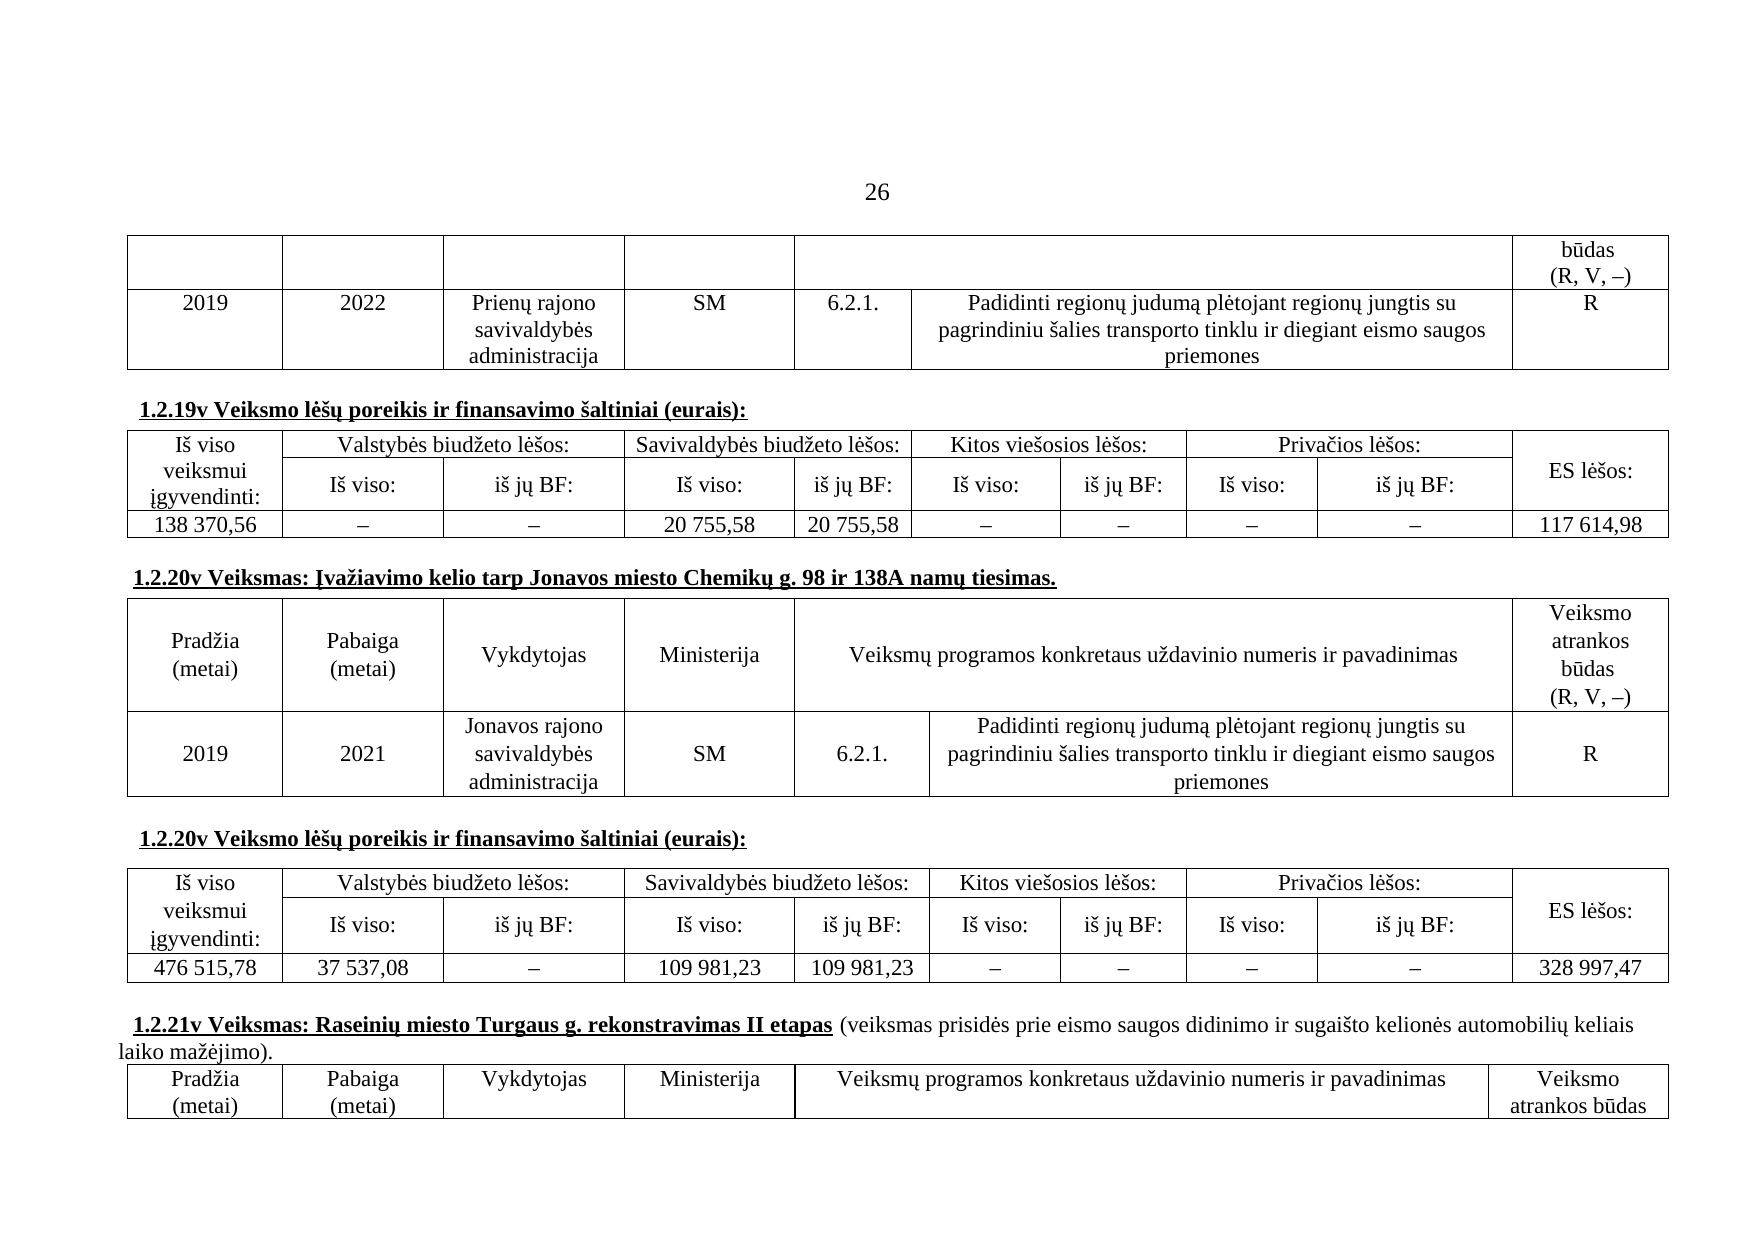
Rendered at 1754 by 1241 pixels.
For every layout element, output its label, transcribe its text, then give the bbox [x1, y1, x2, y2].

table_header Pradžia (metai) [128, 599, 282, 711]
table_cell 2019 [128, 712, 282, 796]
table_cell 328 997,47 [1513, 954, 1668, 982]
table_cell 2022 [283, 290, 443, 368]
text 1.2.20v Veiksmas: Įvažiavimo kelio tarp Jonavos miesto Chemikų g. 98 ir 138A namų tiesimas. [133, 564, 1636, 591]
table_header Veiksmo atrankos būdas [1489, 1065, 1668, 1118]
table_cell būdas (R, V, –) [1513, 236, 1668, 288]
table_cell 2021 [283, 712, 443, 796]
table_cell Iš viso: [625, 898, 794, 953]
table_header Pabaiga (metai) [283, 1065, 443, 1118]
table_cell – [444, 511, 624, 537]
table_cell Valstybės biudžeto lėšos: [283, 869, 624, 897]
table_cell Kitos viešosios lėšos: [912, 431, 1186, 457]
table_cell 476 515,78 [128, 954, 282, 982]
table_header Ministerija [625, 1065, 794, 1118]
table_cell Privačios lėšos: [1187, 869, 1512, 897]
table_cell 138 370,56 [128, 511, 282, 537]
table_header Veiksmų programos konkretaus uždavinio numeris ir pavadinimas [795, 599, 1512, 711]
table_cell 37 537,08 [283, 954, 443, 982]
table_cell R [1513, 712, 1668, 796]
table_cell iš jų BF: [1061, 898, 1186, 953]
table_cell 20 755,58 [625, 511, 794, 537]
table_cell iš jų BF: [444, 898, 624, 953]
table_cell ES lėšos: [1513, 869, 1668, 953]
table_cell Iš viso: [283, 458, 443, 510]
table_cell 2019 [128, 290, 282, 368]
table_cell Iš viso: [930, 898, 1060, 953]
table_cell ES lėšos: [1513, 431, 1668, 510]
table_cell Padidinti regionų judumą plėtojant regionų jungtis su pagrindiniu šalies transporto tinklu ir diegiant eismo saugos priemones [912, 290, 1512, 368]
table_header Ministerija [625, 599, 794, 711]
table_cell – [1187, 954, 1317, 982]
table_cell – [930, 954, 1060, 982]
table_cell SM [625, 290, 794, 368]
table_cell [625, 236, 794, 288]
table_header Veiksmų programos konkretaus uždavinio numeris ir pavadinimas [796, 1065, 1488, 1118]
table_cell Kitos viešosios lėšos: [930, 869, 1186, 897]
table_cell Iš viso: [912, 458, 1060, 510]
table_cell – [1318, 511, 1512, 537]
table_cell Padidinti regionų judumą plėtojant regionų jungtis su pagrindiniu šalies transporto tinklu ir diegiant eismo saugos priemones [930, 712, 1512, 796]
table_cell R [1513, 290, 1668, 368]
table_cell – [1061, 954, 1186, 982]
table_cell – [1061, 511, 1186, 537]
table_cell – [283, 511, 443, 537]
table_cell – [1187, 511, 1317, 537]
table_cell 1.2.19v Veiksmo lėšų poreikis ir finansavimo šaltiniai (eurais): [128, 370, 1668, 429]
table_header Veiksmo atrankos būdas (R, V, –) [1513, 599, 1668, 711]
table_header Vykdytojas [444, 1065, 624, 1118]
table_cell Iš viso: [1187, 898, 1317, 953]
table_cell iš jų BF: [795, 898, 929, 953]
table_cell Iš viso: [625, 458, 794, 510]
table_cell iš jų BF: [795, 458, 911, 510]
table_cell Jonavos rajono savivaldybės administracija [444, 712, 624, 796]
table_cell – [912, 511, 1060, 537]
table_cell – [444, 954, 624, 982]
table_cell iš jų BF: [1318, 898, 1512, 953]
table_cell Iš viso veiksmui įgyvendinti: [128, 431, 282, 510]
table_cell 6.2.1. [795, 290, 911, 368]
table_cell Savivaldybės biudžeto lėšos: [625, 869, 929, 897]
table_cell 109 981,23 [625, 954, 794, 982]
table_cell Savivaldybės biudžeto lėšos: [625, 431, 911, 457]
table_cell Prienų rajono savivaldybės administracija [444, 290, 624, 368]
table_cell 6.2.1. [795, 712, 929, 796]
table_cell [128, 236, 282, 288]
table_header Pradžia (metai) [128, 1065, 282, 1118]
text 1.2.21v Veiksmas: Raseinių miesto Turgaus g. rekonstravimas II etapas (veiksmas prisidės prie eismo saugos didinimo ir sugaišto kelionės automobilių keliais laiko mažėjimo). [118, 1012, 1636, 1064]
table_cell iš jų BF: [1318, 458, 1512, 510]
table_cell [283, 236, 443, 288]
table_cell SM [625, 712, 794, 796]
table_cell [444, 236, 624, 288]
table_cell Iš viso: [283, 898, 443, 953]
table_cell 1.2.20v Veiksmo lėšų poreikis ir finansavimo šaltiniai (eurais): [128, 797, 1668, 868]
table_header Vykdytojas [444, 599, 624, 711]
table_cell Privačios lėšos: [1187, 431, 1512, 457]
table_cell Iš viso veiksmui įgyvendinti: [128, 869, 282, 953]
table_cell 20 755,58 [795, 511, 911, 537]
table_cell iš jų BF: [444, 458, 624, 510]
table_cell 109 981,23 [795, 954, 929, 982]
table_cell 117 614,98 [1513, 511, 1668, 537]
table_cell – [1318, 954, 1512, 982]
table_cell Valstybės biudžeto lėšos: [283, 431, 624, 457]
table_header Pabaiga (metai) [283, 599, 443, 711]
table_cell Iš viso: [1187, 458, 1317, 510]
table_cell [795, 236, 1512, 288]
table_cell iš jų BF: [1061, 458, 1186, 510]
